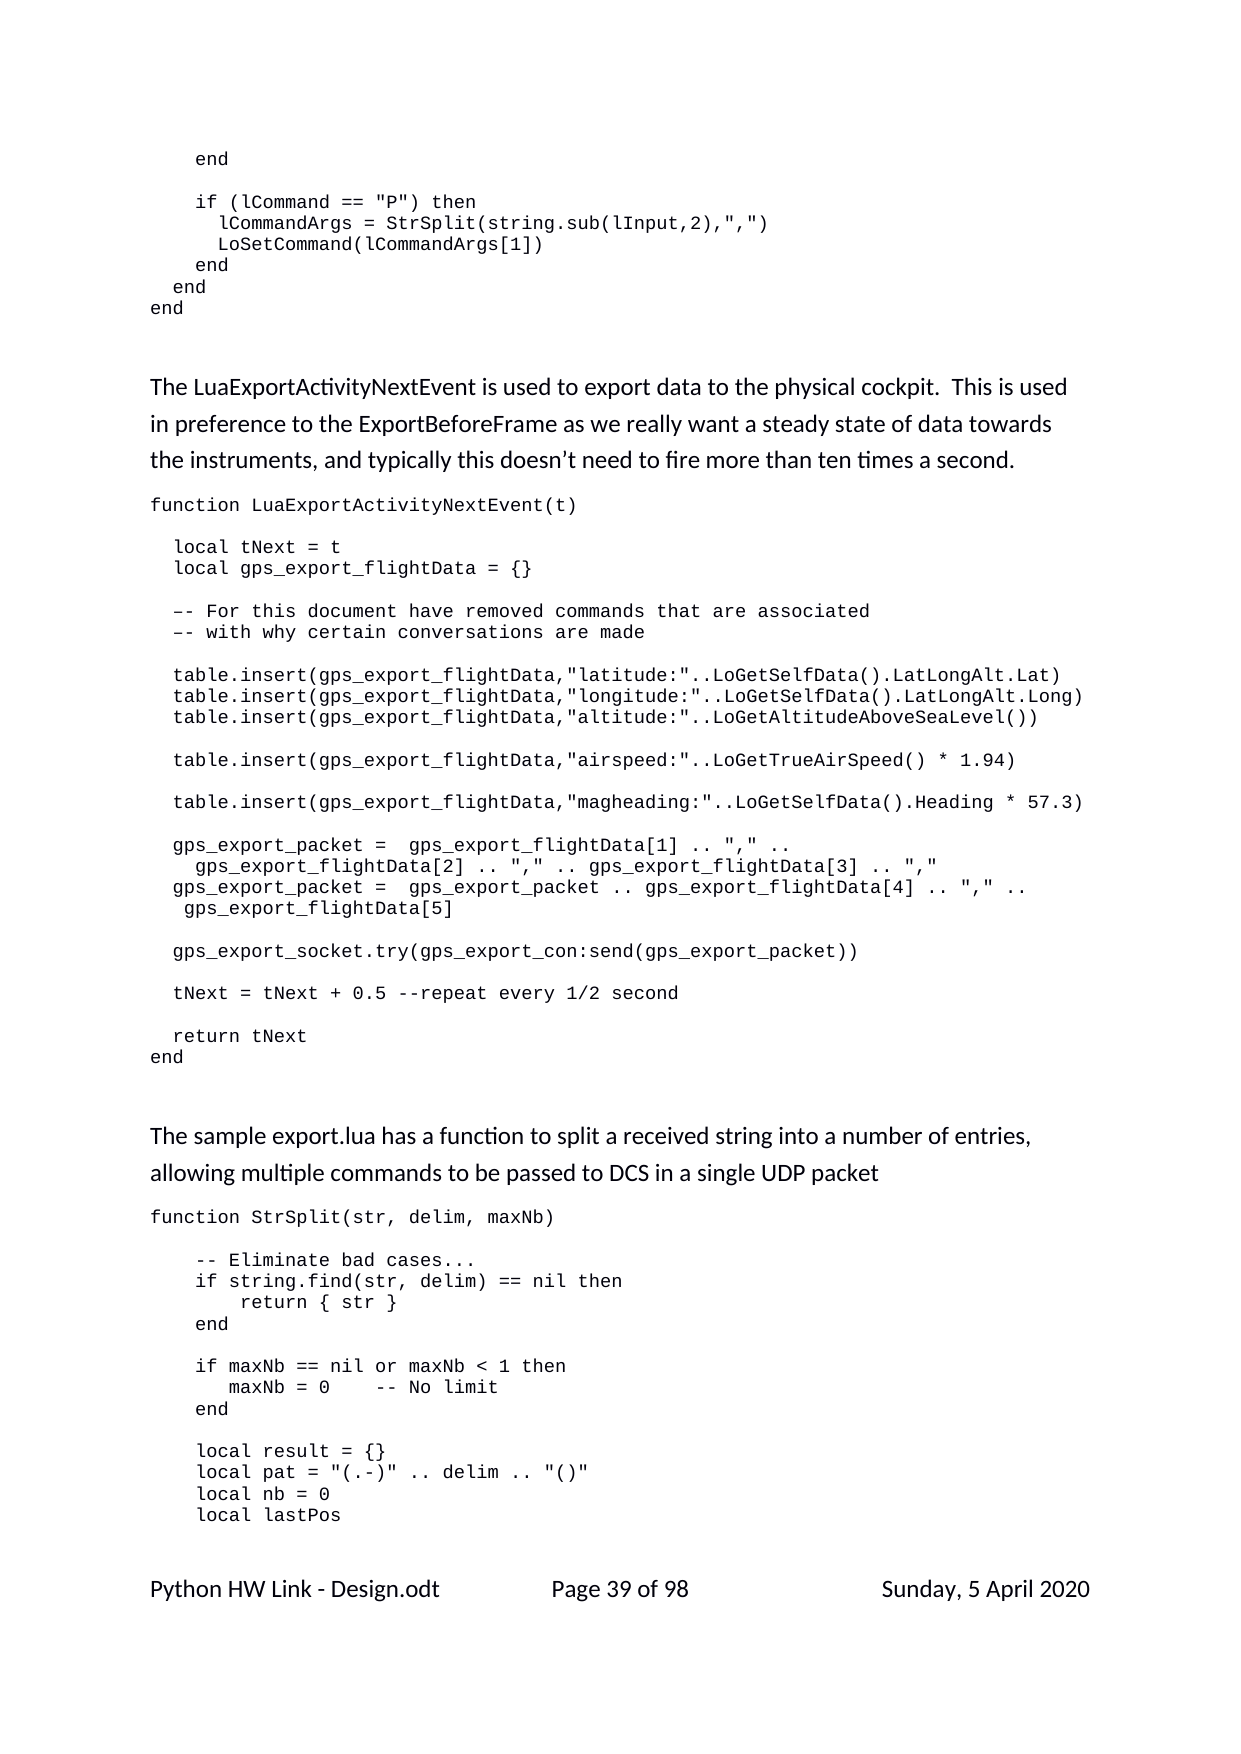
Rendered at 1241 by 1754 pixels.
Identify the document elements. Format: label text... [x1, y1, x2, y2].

text if (lCommand == "P") then [150, 192, 1090, 214]
text The LuaExportActivityNextEvent is used to export data to the physical cockpit. This is used in preference to the ExportBeforeFrame as we really want a steady state of data towards the instruments, and typically this doesn’t need to fire more than ten times a second. [150, 371, 1090, 475]
text -- Eliminate bad cases... [150, 1251, 1090, 1272]
text end [150, 1399, 1090, 1421]
text gps_export_packet = gps_export_flightData[1] .. "," .. [150, 835, 1090, 857]
text –- For this document have removed commands that are associated [150, 602, 1090, 623]
text local tNext = t [150, 538, 1090, 559]
text local lastPos [150, 1506, 1090, 1527]
text local result = {} [150, 1442, 1090, 1463]
text gps_export_socket.try(gps_export_con:send(gps_export_packet)) [150, 942, 1090, 963]
text local nb = 0 [150, 1484, 1090, 1506]
text end [150, 1048, 1090, 1069]
text local pat = "(.-)" .. delim .. "()" [150, 1463, 1090, 1484]
text end [150, 150, 1090, 171]
text tNext = tNext + 0.5 --repeat every 1/2 second [150, 984, 1090, 1005]
text lCommandArgs = StrSplit(string.sub(lInput,2),",") [150, 214, 1090, 235]
text local gps_export_flightData = {} [150, 559, 1090, 580]
text return tNext [150, 1027, 1090, 1048]
text The sample export.lua has a function to split a received string into a number of entries, allowing multiple commands to be passed to DCS in a single UDP packet [150, 1120, 1090, 1187]
text return { str } [150, 1293, 1090, 1314]
text table.insert(gps_export_flightData,"latitude:"..LoGetSelfData().LatLongAlt.Lat) [150, 665, 1090, 687]
text function StrSplit(str, delim, maxNb) [150, 1208, 1090, 1229]
text LoSetCommand(lCommandArgs[1]) [150, 235, 1090, 256]
text –- with why certain conversations are made [150, 623, 1090, 644]
text if maxNb == nil or maxNb < 1 then [150, 1357, 1090, 1378]
text end [150, 277, 1090, 299]
text end [150, 299, 1090, 320]
text gps_export_flightData[2] .. "," .. gps_export_flightData[3] .. "," [150, 857, 1090, 878]
text gps_export_flightData[5] [150, 899, 1090, 920]
text table.insert(gps_export_flightData,"airspeed:"..LoGetTrueAirSpeed() * 1.94) [150, 750, 1090, 772]
text gps_export_packet = gps_export_packet .. gps_export_flightData[4] .. "," .. [150, 878, 1090, 899]
text maxNb = 0 -- No limit [150, 1378, 1090, 1399]
text if string.find(str, delim) == nil then [150, 1272, 1090, 1293]
text function LuaExportActivityNextEvent(t) [150, 495, 1090, 517]
text table.insert(gps_export_flightData,"magheading:"..LoGetSelfData().Heading * 57.3) [150, 793, 1090, 814]
text end [150, 1314, 1090, 1336]
text end [150, 256, 1090, 277]
text table.insert(gps_export_flightData,"altitude:"..LoGetAltitudeAboveSeaLevel()) [150, 708, 1090, 729]
text table.insert(gps_export_flightData,"longitude:"..LoGetSelfData().LatLongAlt.Long) [150, 687, 1090, 708]
